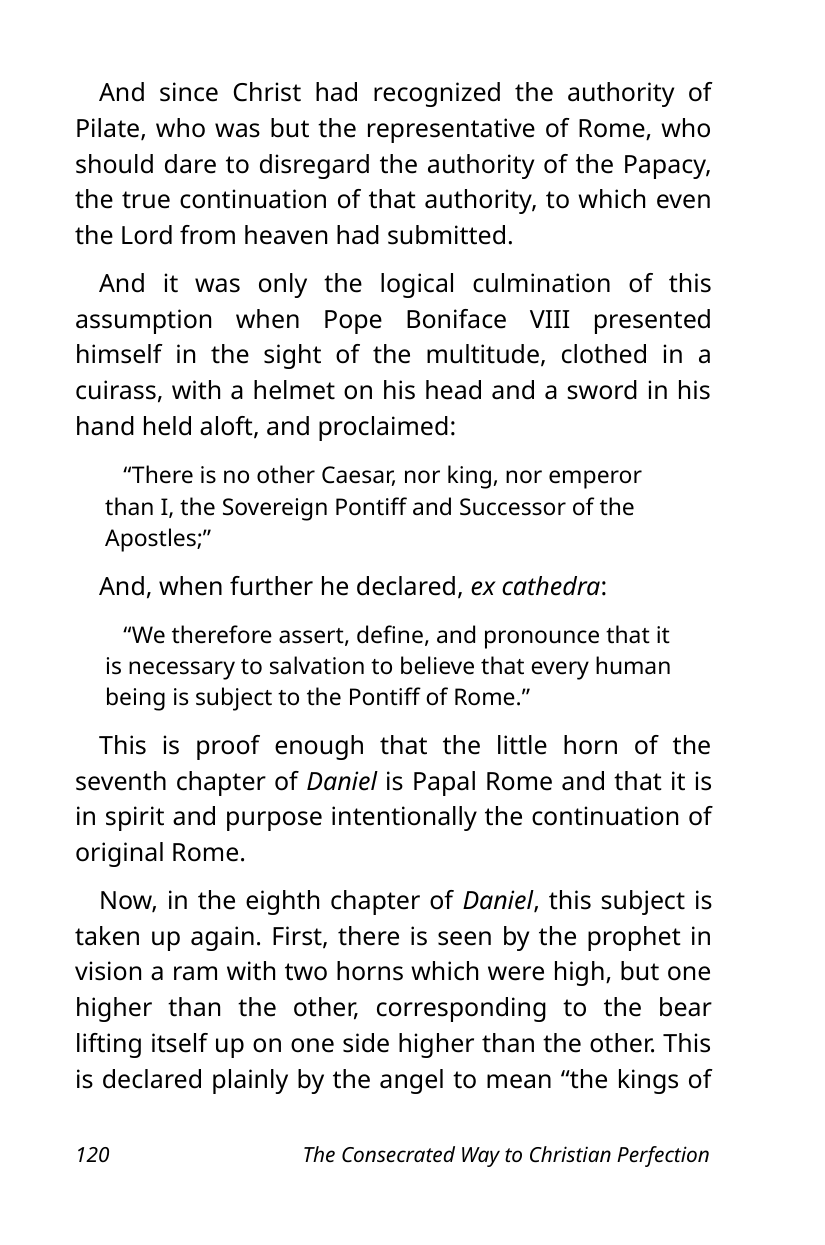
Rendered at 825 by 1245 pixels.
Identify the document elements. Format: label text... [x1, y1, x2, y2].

text “We therefore assert, define, and pronounce that it is necessary to salvation to believe that every human being is subject to the Pontiff of Rome.” [105, 619, 682, 713]
text And since Christ had recognized the authority of Pilate, who was but the representative of Rome, who should dare to disregard the authority of the Papacy, the true continuation of that authority, to which even the Lord from heaven had submitted. [75, 75, 712, 252]
text And, when further he declared, ex cathedra: [75, 568, 712, 602]
text This is proof enough that the little horn of the seventh chapter of Daniel is Papal Rome and that it is in spirit and purpose intentionally the continuation of original Rome. [75, 728, 712, 869]
text “There is no other Caesar, nor king, nor emperor than I, the Sovereign Pontiff and Successor of the Apostles;” [105, 459, 682, 553]
text And it was only the logical culmination of this assumption when Pope Boniface VIII presented himself in the sight of the multitude, clothed in a cuirass, with a helmet on his head and a sword in his hand held aloft, and proclaimed: [75, 266, 712, 443]
text Now, in the eighth chapter of Daniel, this subject is taken up again. First, there is seen by the prophet in vision a ram with two horns which were high, but one higher than the other, corresponding to the bear lifting itself up on one side higher than the other. This is declared plainly by the angel to mean “the kings of [75, 883, 712, 1095]
